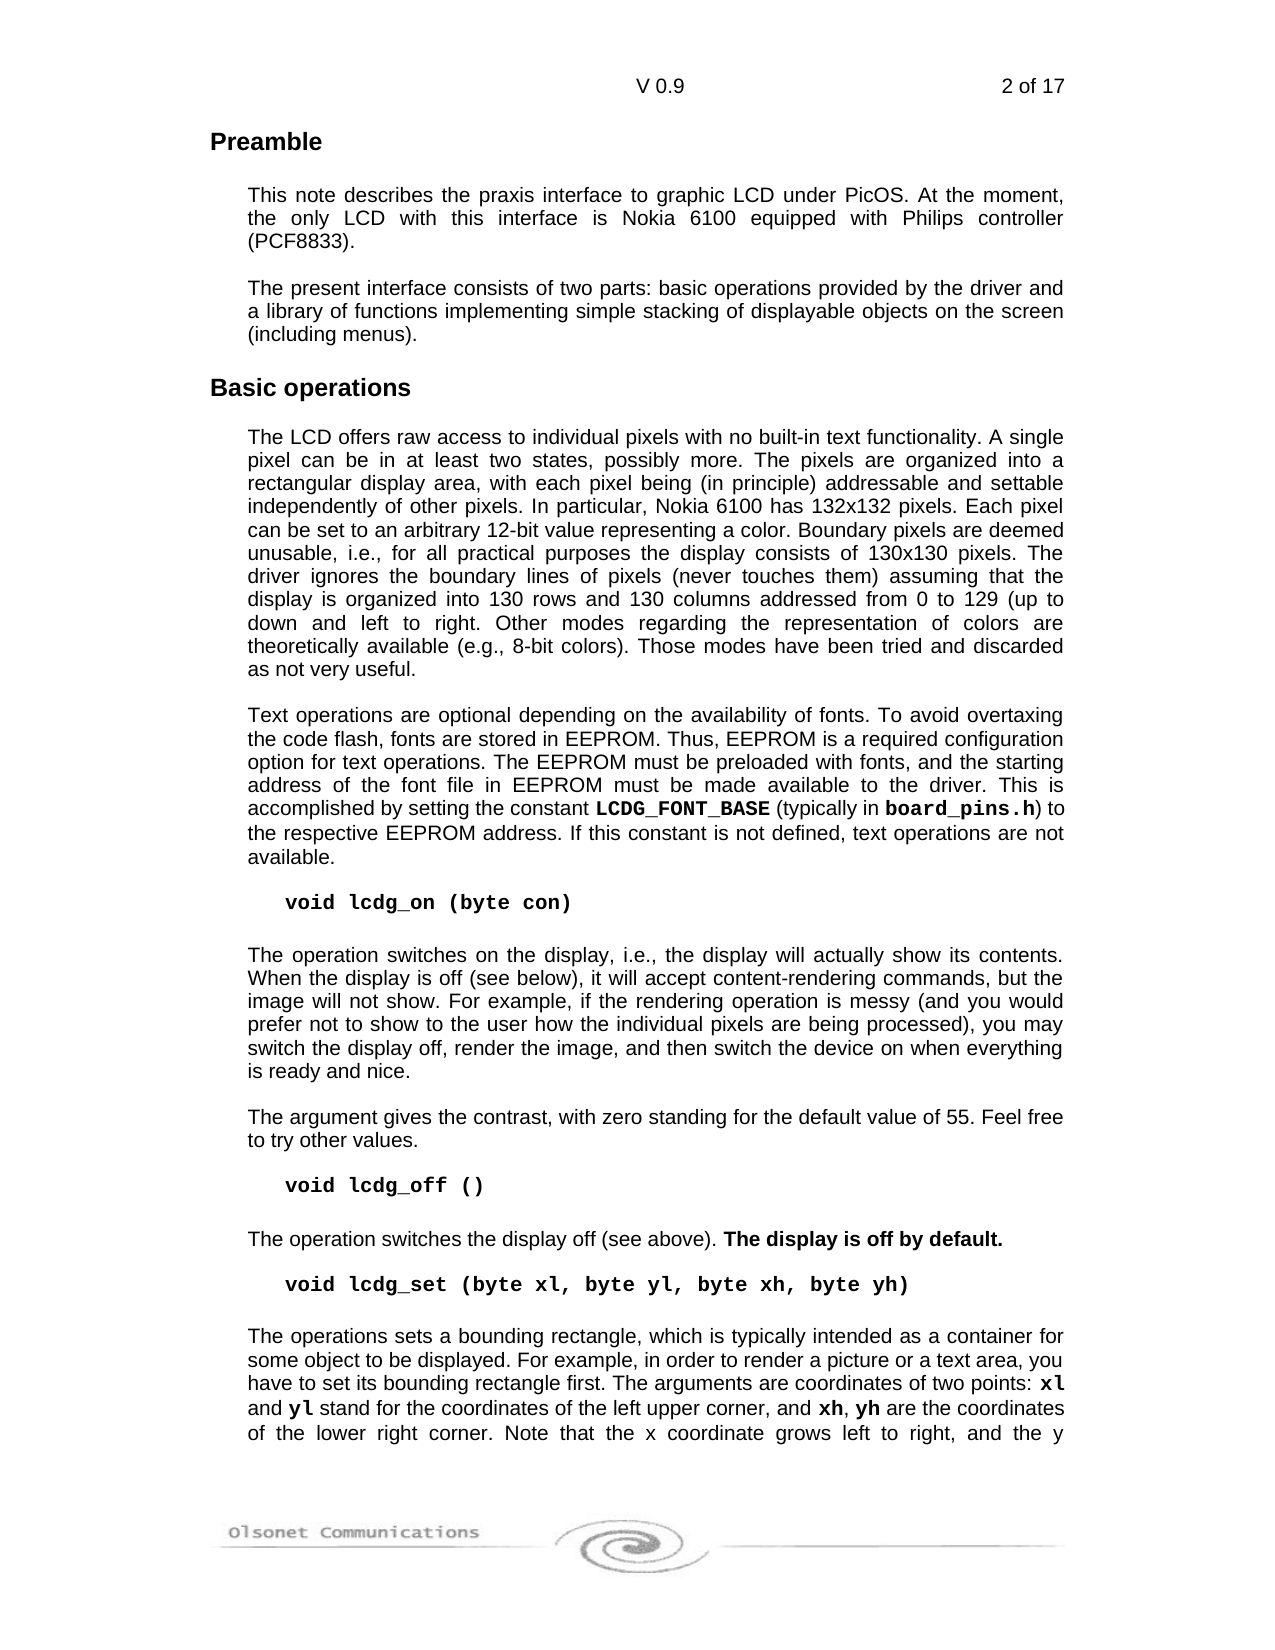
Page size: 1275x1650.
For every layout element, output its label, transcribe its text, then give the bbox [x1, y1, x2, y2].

text Text operations are optional depending on the availability of fonts. To avoid overtaxing the code flash, fonts are stored in EEPROM. Thus, EEPROM is a required configuration option for text operations. The EEPROM must be preloaded with fonts, and the starting address of the font file in EEPROM must be made available to the driver. This is accomplished by setting the constant LCDG_FONT_BASE (typically in board_pins.h) to the respective EEPROM address. If this constant is not defined, text operations are not available. [247, 704, 1065, 868]
list void lcdg_off () [247, 1176, 1065, 1199]
text The operations sets a bounding rectangle, which is typically intended as a container for some object to be displayed. For example, in order to render a picture or a text area, you have to set its bounding rectangle first. The arguments are coordinates of two points: xl and yl stand for the coordinates of the left upper corner, and xh, yh are the coordinates of the lower right corner. Note that the x coordinate grows left to right, and the y [247, 1325, 1065, 1445]
text The argument gives the contrast, with zero standing for the default value of 55. Feel free to try other values. [247, 1106, 1065, 1152]
text The present interface consists of two parts: basic operations provided by the driver and a library of functions implementing simple stacking of displayable objects on the screen (including menus). [247, 276, 1065, 346]
picture [210, 1504, 1065, 1596]
list void lcdg_on (byte con) [247, 892, 1065, 915]
list void lcdg_set (byte xl, byte yl, byte xh, byte yh) [247, 1273, 1065, 1297]
subtitle Basic operations [210, 374, 1065, 402]
text This note describes the praxis interface to graphic LCD under PicOS. At the moment, the only LCD with this interface is Nokia 6100 equipped with Philips controller (PCF8833). [247, 183, 1065, 253]
text The operation switches on the display, i.e., the display will actually show its contents. When the display is off (see below), it will accept content-rendering commands, but the image will not show. For example, if the rendering operation is messy (and you would prefer not to show to the user how the individual pixels are being processed), you may switch the display off, render the image, and then switch the device on when everything is ready and nice. [247, 943, 1065, 1083]
subtitle Preamble [210, 128, 1065, 156]
text The LCD offers raw access to individual pixels with no built-in text functionality. A single pixel can be in at least two states, possibly more. The pixels are organized into a rectangular display area, with each pixel being (in principle) addressable and settable independently of other pixels. In particular, Nokia 6100 has 132x132 pixels. Each pixel can be set to an arbitrary 12-bit value representing a color. Boundary pixels are deemed unusable, i.e., for all practical purposes the display consists of 130x130 pixels. The driver ignores the boundary lines of pixels (never touches them) assuming that the display is organized into 130 rows and 130 columns addressed from 0 to 129 (up to down and left to right. Other modes regarding the representation of colors are theoretically available (e.g., 8-bit colors). Those modes have been tried and discarded as not very useful. [247, 425, 1065, 681]
text The operation switches the display off (see above). The display is off by default. [247, 1227, 1065, 1250]
